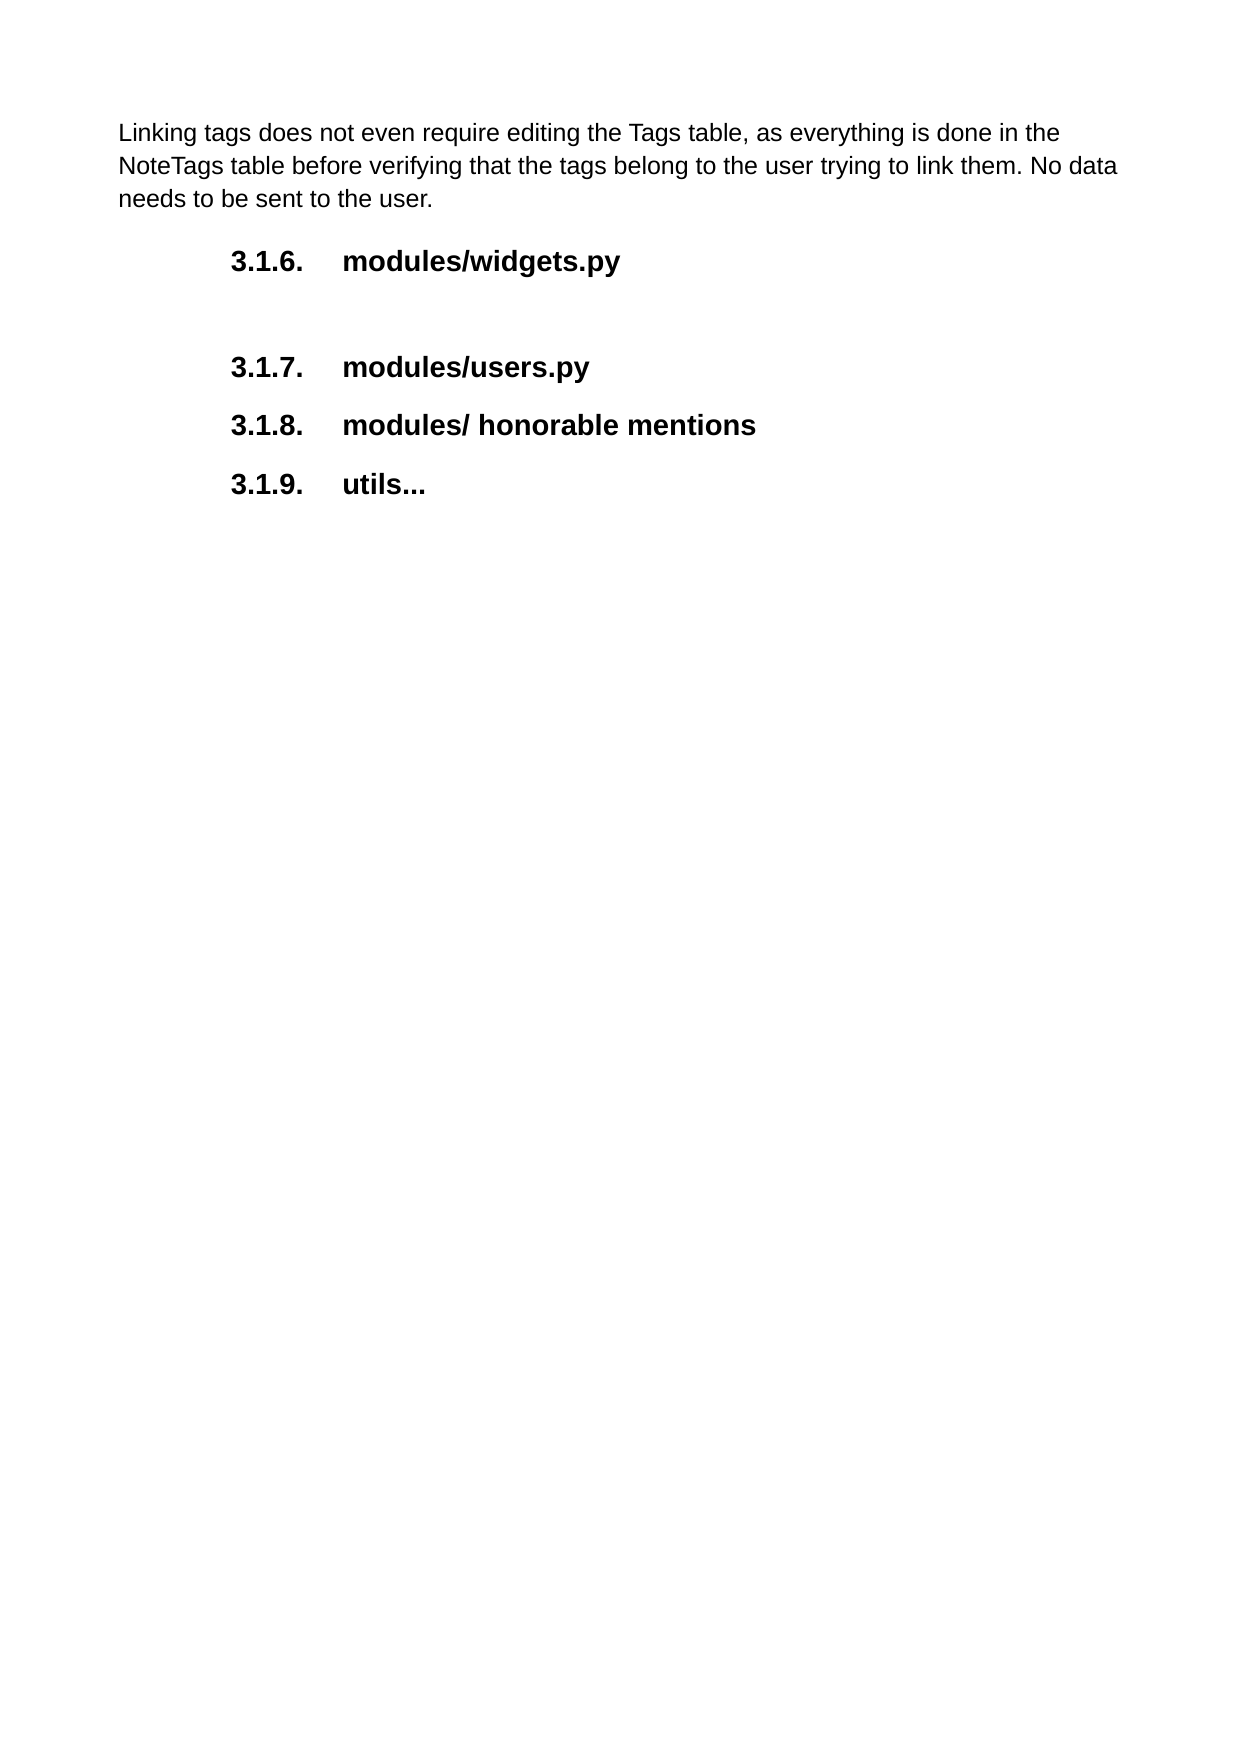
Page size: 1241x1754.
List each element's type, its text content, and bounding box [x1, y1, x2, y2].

text Linking tags does not even require editing the Tags table, as everything is done in the NoteTags table before verifying that the tags belong to the user trying to link them. No data needs to be sent to the user. [118, 118, 1122, 213]
subtitle utils... [231, 467, 1122, 500]
subtitle modules/ honorable mentions [231, 408, 1122, 442]
subtitle modules/widgets.py [231, 244, 1122, 278]
subtitle modules/users.py [231, 350, 1122, 384]
